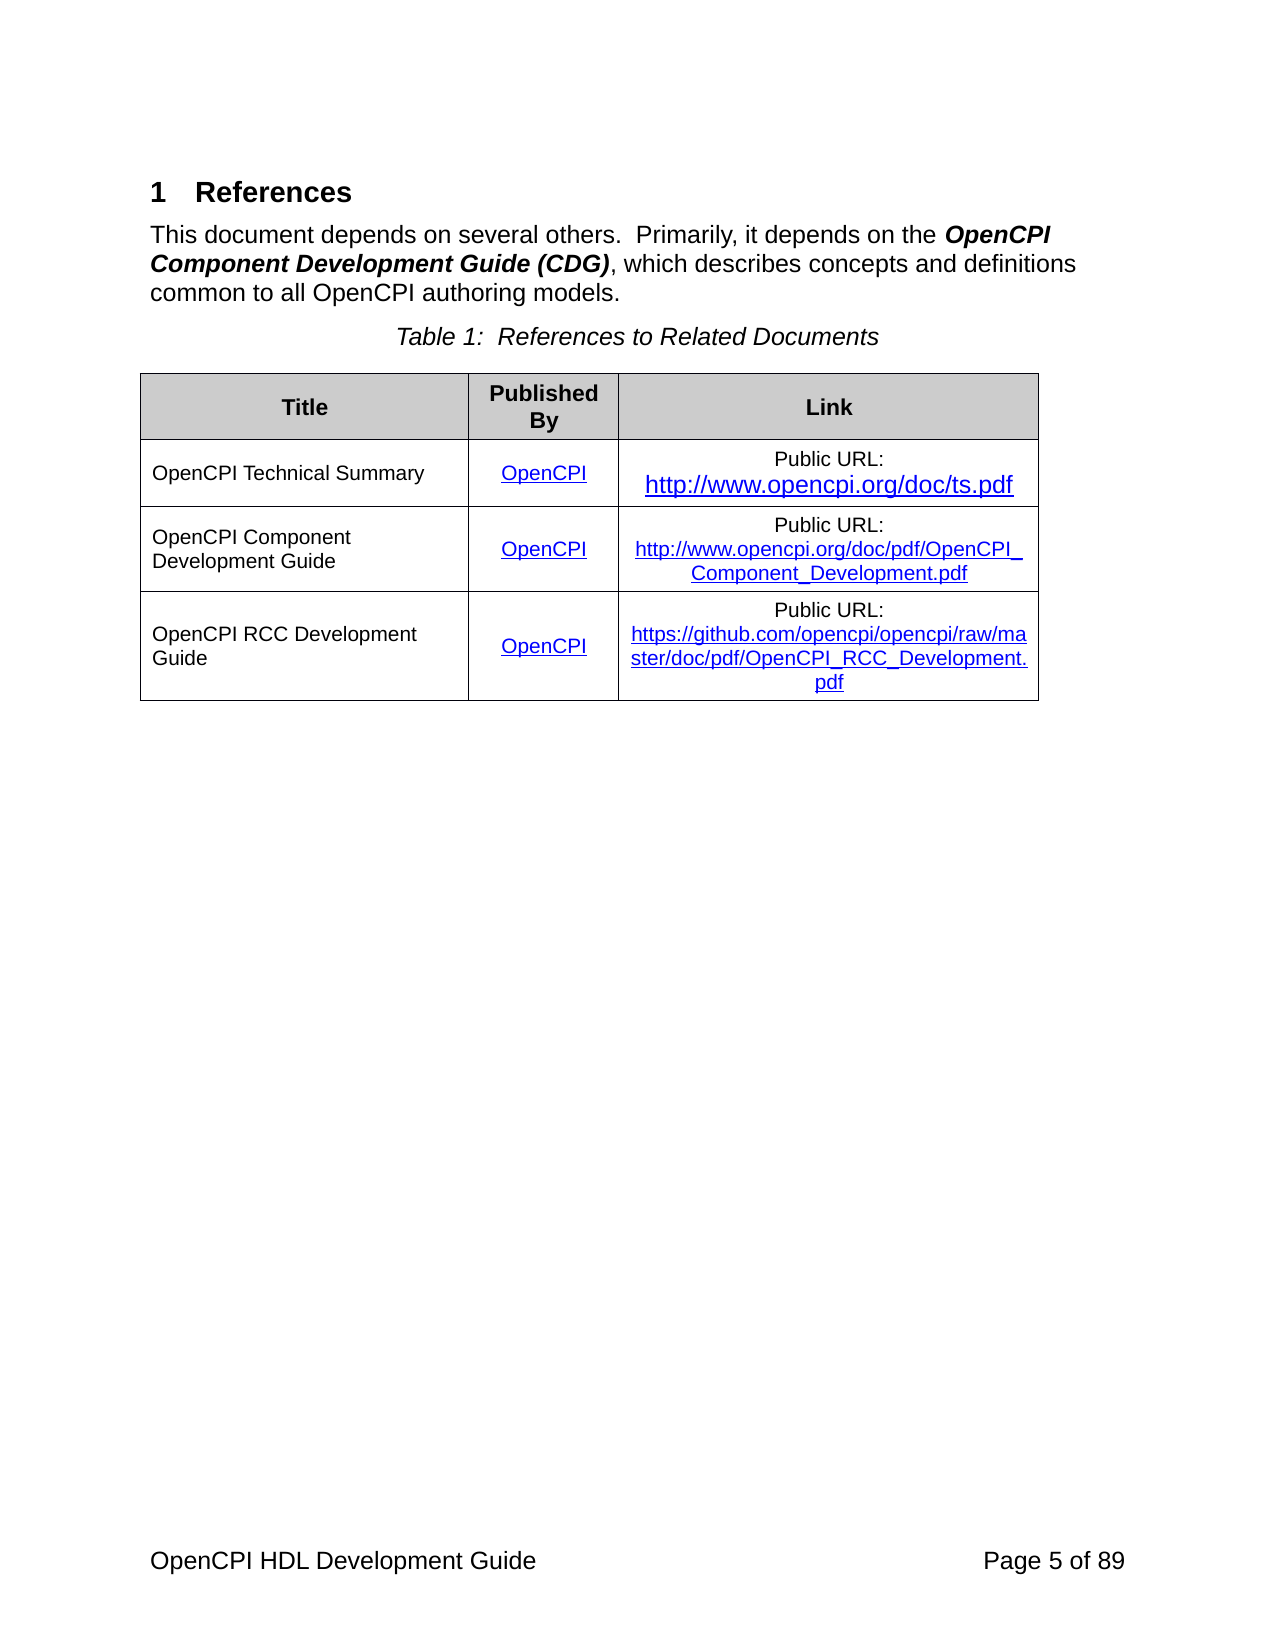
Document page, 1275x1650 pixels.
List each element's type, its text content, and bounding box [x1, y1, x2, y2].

table_header Title [141, 374, 468, 439]
table_cell Public URL: https://github.com/opencpi/opencpi/raw/master/doc/pdf/OpenCPI_RCC_Development.pdf [619, 592, 1038, 700]
table_cell OpenCPI [469, 507, 618, 591]
table_cell OpenCPI Component Development Guide [141, 507, 468, 591]
table_header Link [619, 374, 1038, 439]
table_cell OpenCPI [469, 592, 618, 700]
table_cell OpenCPI Technical Summary [141, 440, 468, 506]
text This document depends on several others. Primarily, it depends on the OpenCPI Component Development Guide (CDG), which describes concepts and definitions common to all OpenCPI authoring models. [150, 221, 1125, 307]
table_cell OpenCPI RCC Development Guide [141, 592, 468, 700]
table_header Published By [469, 374, 618, 439]
table_cell OpenCPI [469, 440, 618, 506]
text Table 1: References to Related Documents [150, 322, 1125, 351]
table_cell Public URL: http://www.opencpi.org/doc/ts.pdf [619, 440, 1038, 506]
subtitle References [150, 175, 1125, 208]
table_cell Public URL: http://www.opencpi.org/doc/pdf/OpenCPI_Component_Development.pdf [619, 507, 1038, 591]
